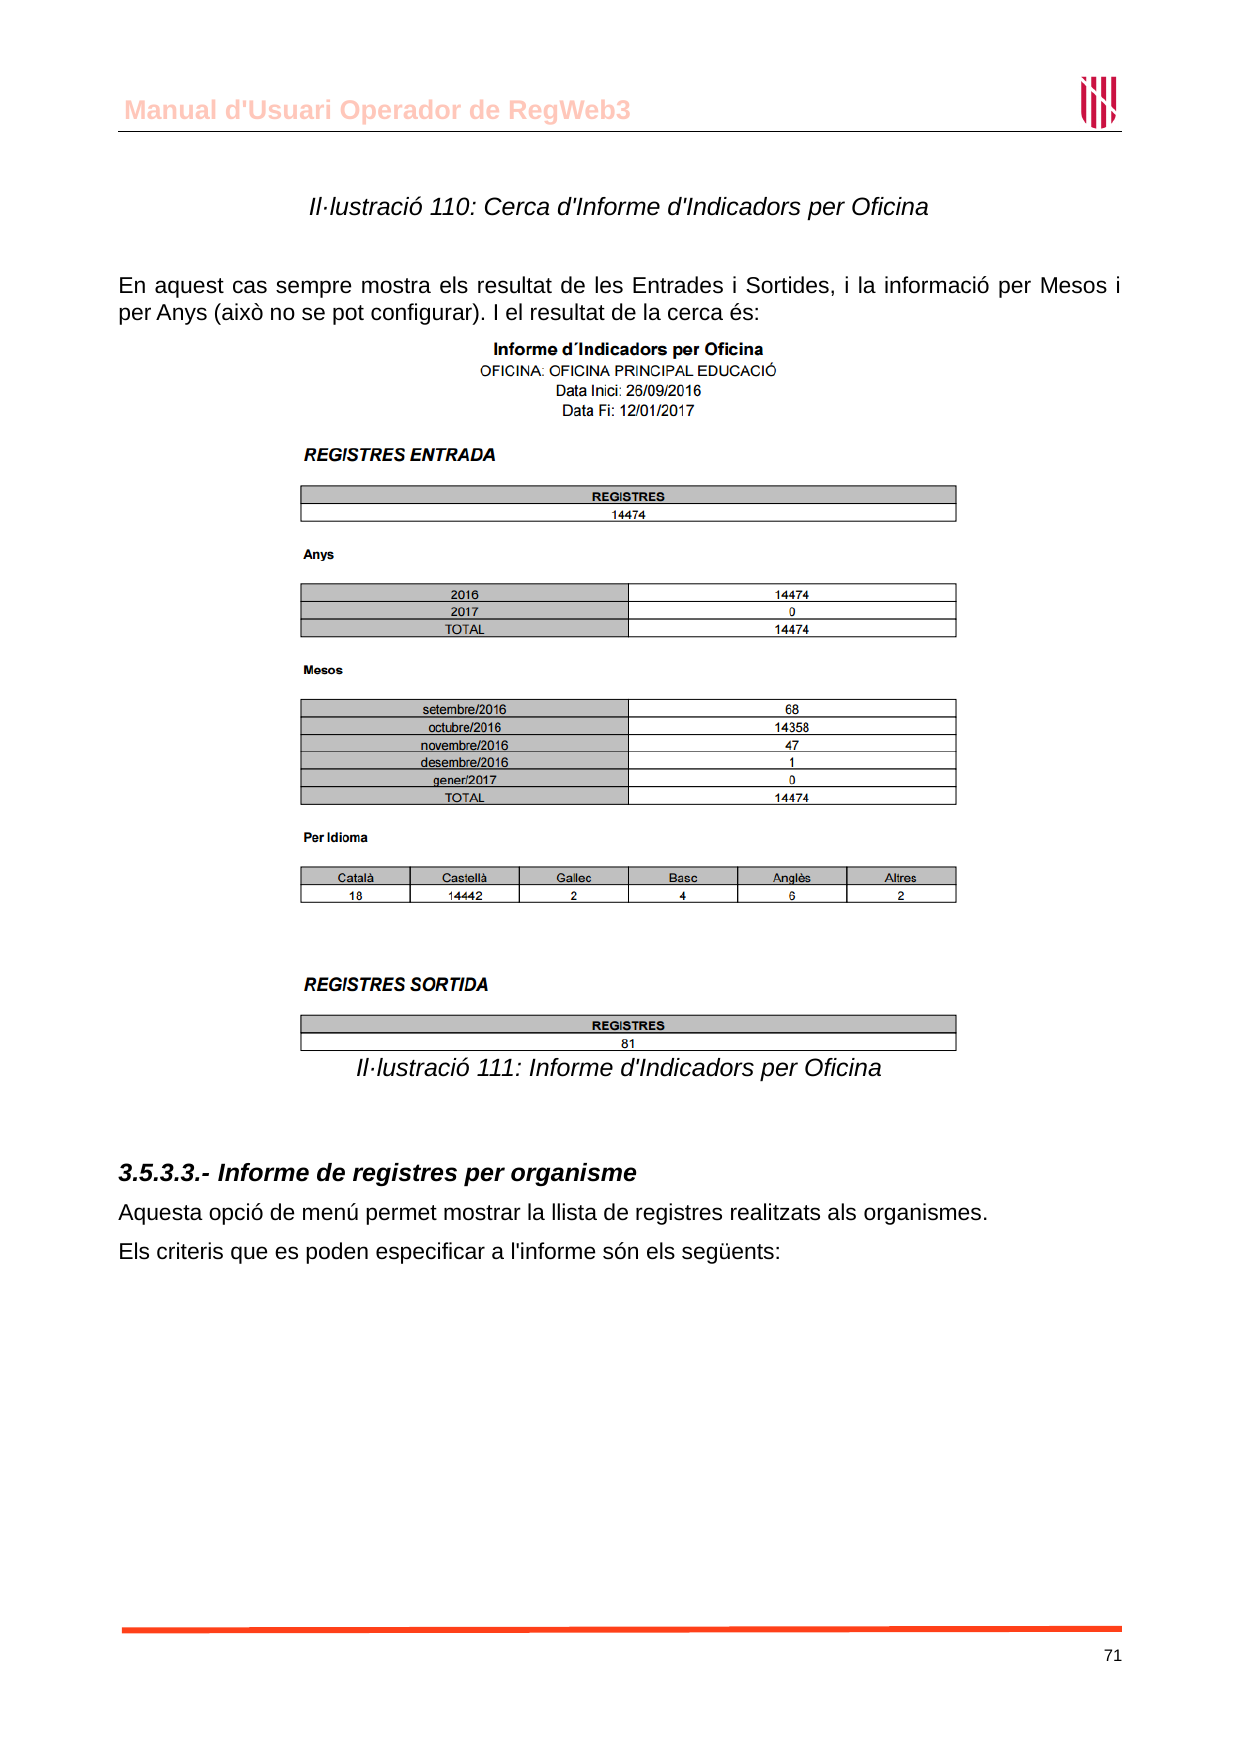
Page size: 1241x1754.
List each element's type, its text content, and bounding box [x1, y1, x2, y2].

text En aquest cas sempre mostra els resultat de les Entrades i Sortides, i la informació per Mesos i per Anys (això no se pot configurar). I el resultat de la cerca és: [118, 272, 1122, 325]
text Il·lustració 111: Informe d'Indicadors per Oficina [118, 350, 1122, 1081]
subtitle Informe de registres per organisme [118, 1158, 1122, 1187]
text Aquesta opció de menú permet mostrar la llista de registres realitzats als organismes. [118, 1199, 1122, 1225]
text Il·lustració 110: Cerca d'Informe d'Indicadors per Oficina [118, 192, 1122, 221]
text Els criteris que es poden especificar a l'informe són els següents: [118, 1238, 1122, 1264]
picture [1078, 74, 1119, 130]
